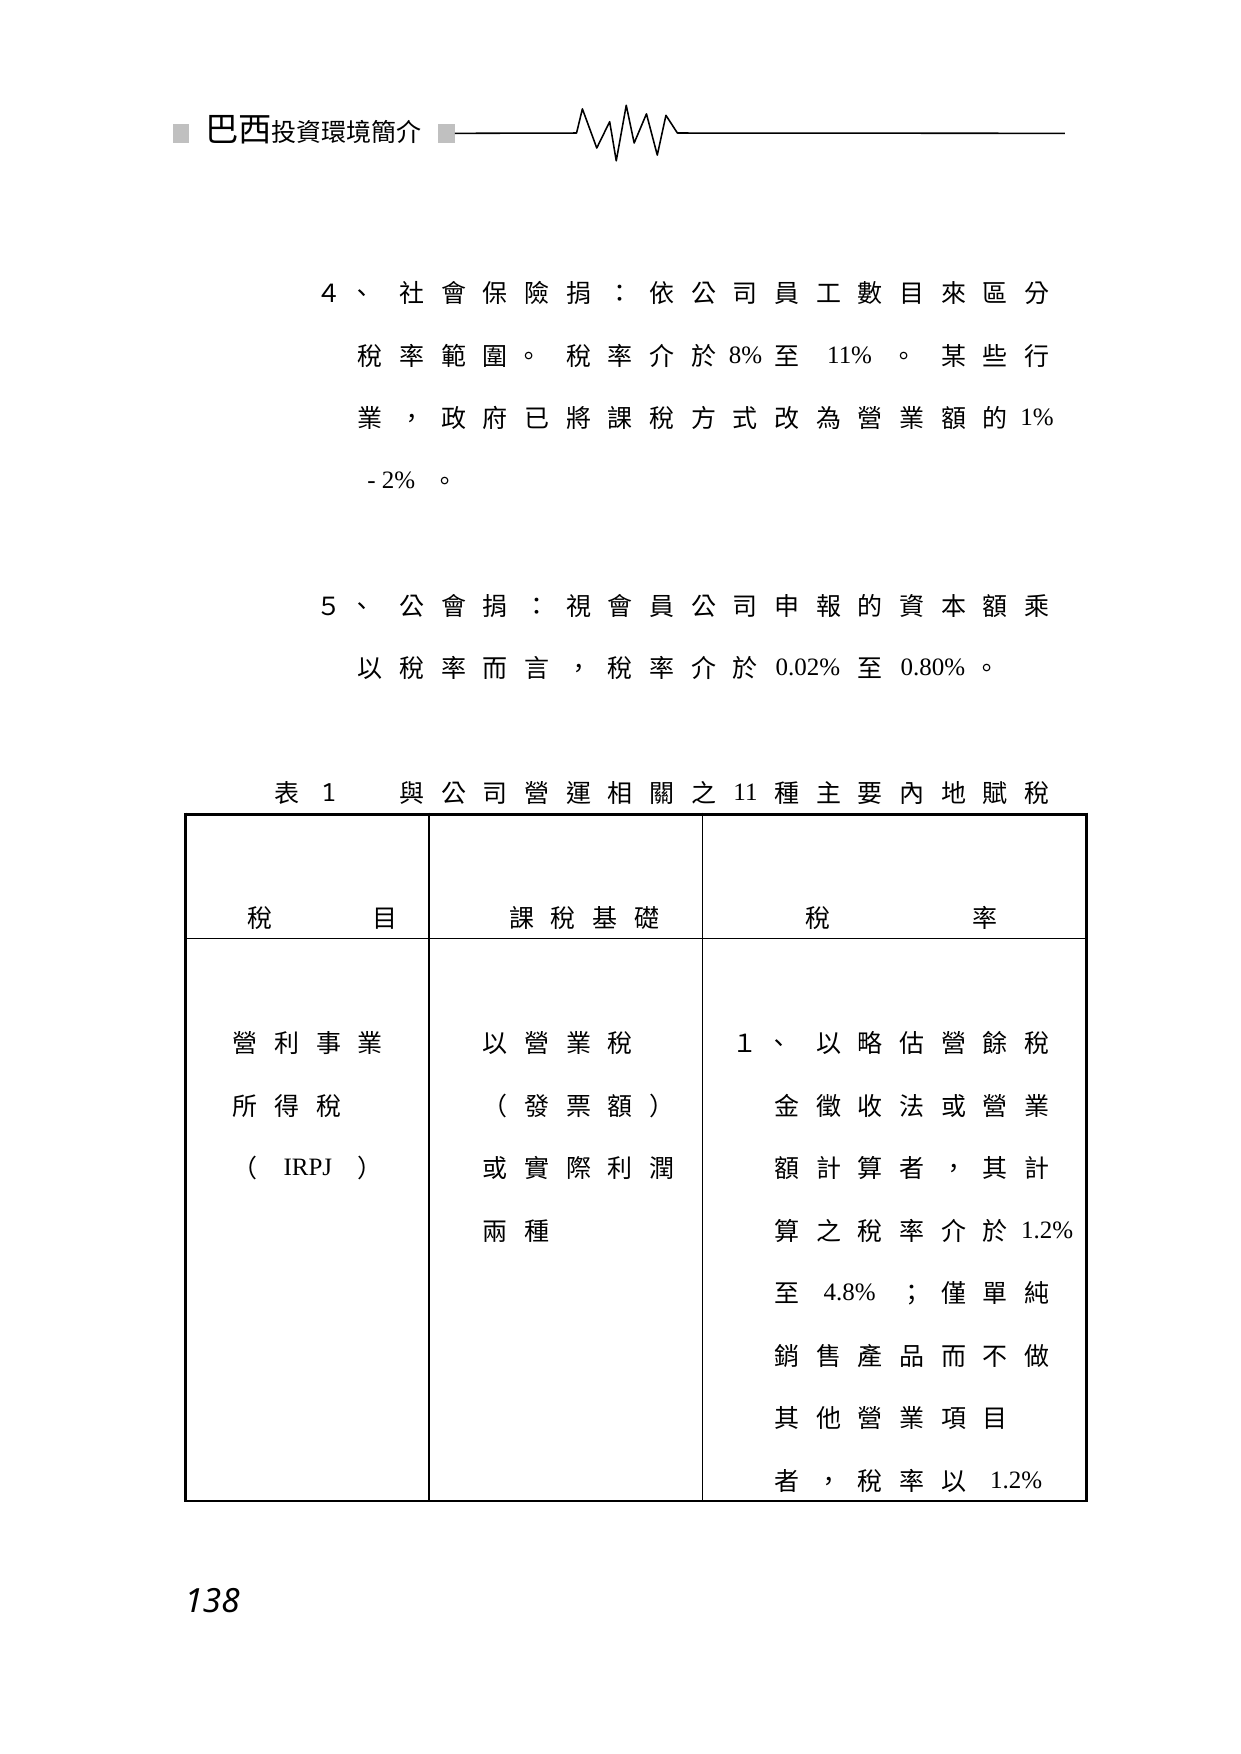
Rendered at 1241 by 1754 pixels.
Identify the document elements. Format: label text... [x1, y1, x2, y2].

table_header 課稅基礎 [430, 816, 702, 938]
text ５、公會捐：視會員公司申報的資本額乘以稅率而言，稅率介於0.02%至0.80%。 [281, 563, 1058, 688]
text 表1 與公司營運相關之11種主要內地賦稅 [183, 750, 1058, 813]
table_header 稅 率 [703, 816, 1085, 938]
table_header 稅 目 [187, 816, 428, 938]
table_cell 營利事業所得稅 （IRPJ） [187, 939, 428, 1500]
table_cell １、以略估營餘稅金徵收法或營業額計算者，其計算之稅率介於1.2%至4.8%；僅單純銷售產品而不做其他營業項目者，稅率以1.2% [703, 939, 1085, 1500]
table_cell 以營業稅（發票額）或實際利潤兩種 [430, 939, 702, 1500]
text ４、社會保險捐：依公司員工數目來區分稅率範圍。稅率介於8%至11%。某些行業，政府已將課稅方式改為營業額的1% - 2%。 [281, 250, 1058, 500]
